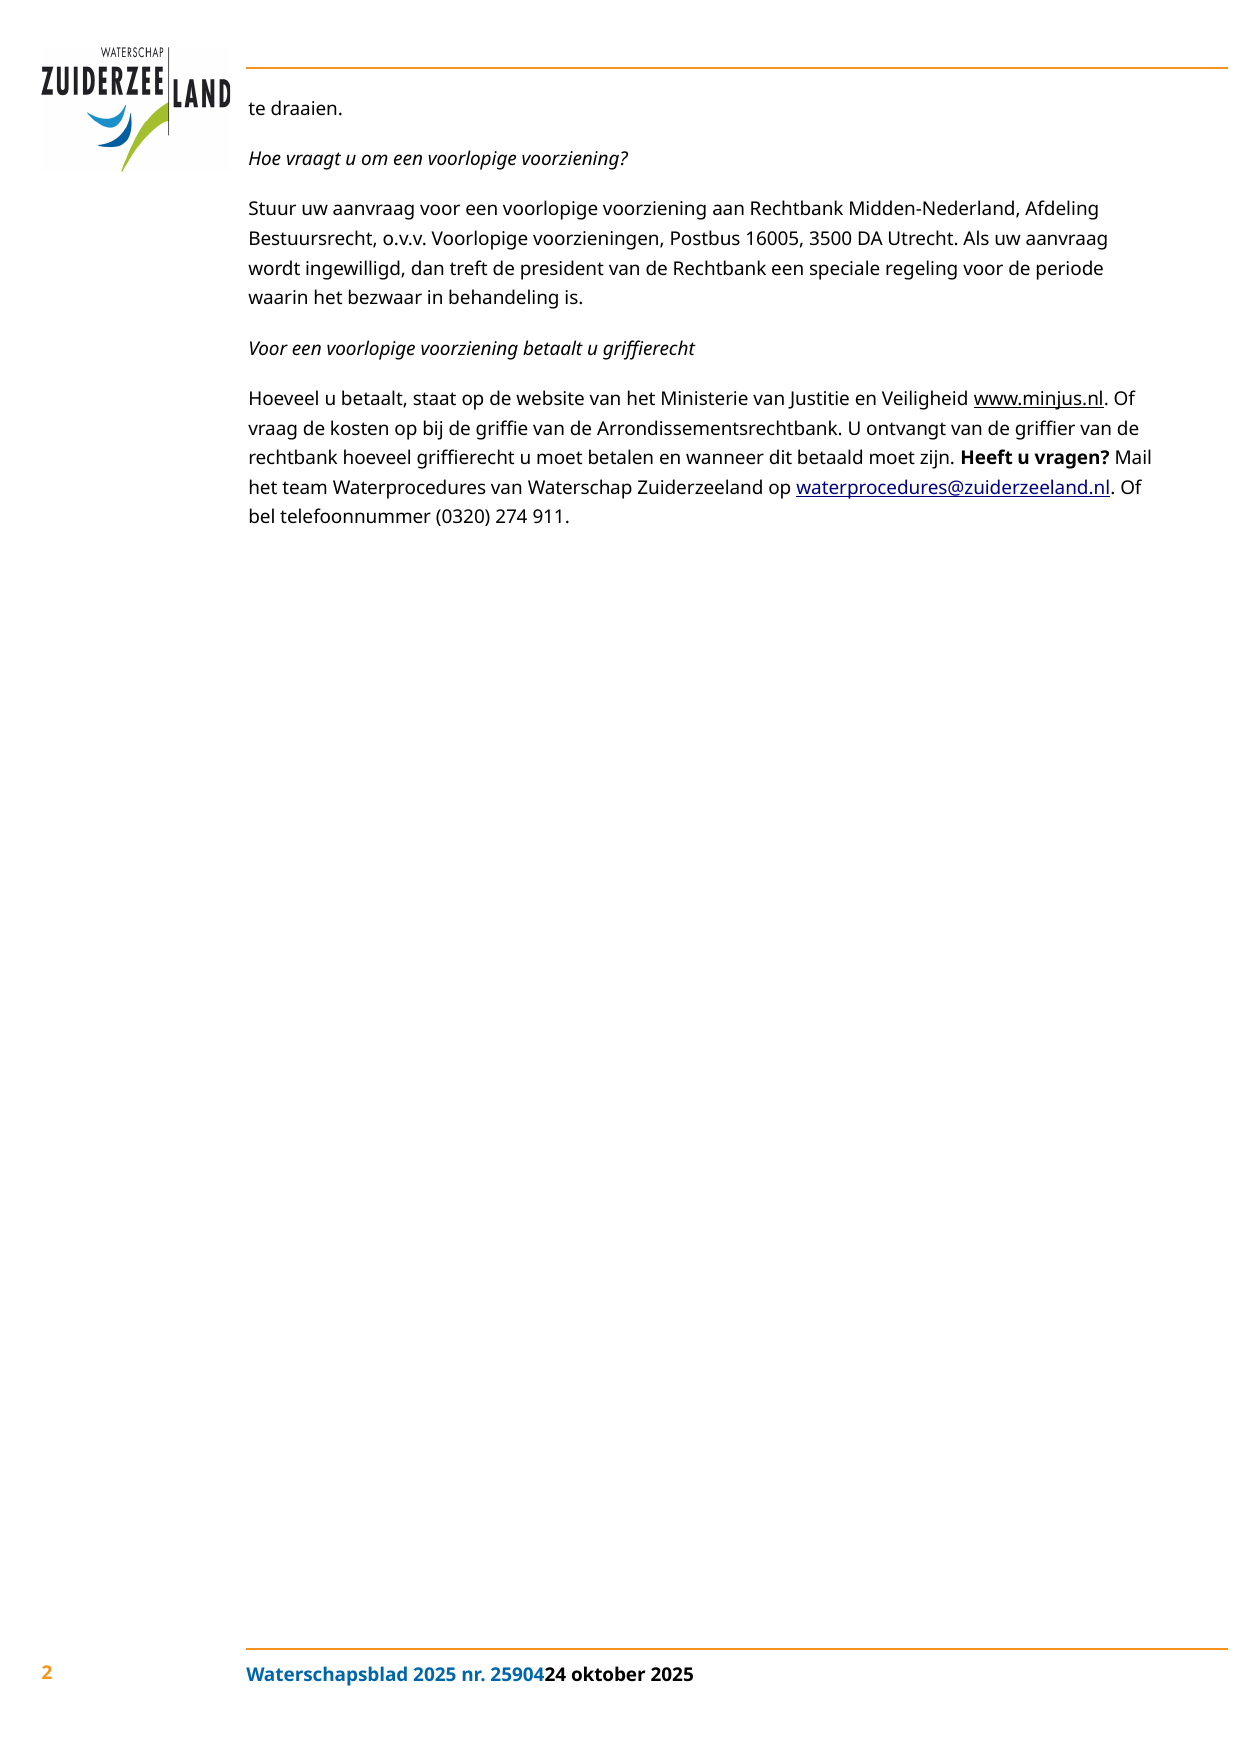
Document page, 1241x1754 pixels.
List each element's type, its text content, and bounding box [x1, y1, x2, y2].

text te draaien. [248, 95, 1152, 121]
text Stuur uw aanvraag voor een voorlopige voorziening aan Rechtbank Midden-Nederland, Afdeling Bestuursrecht, o.v.v. Voorlopige voorzieningen, Postbus 16005, 3500 DA Utrecht. Als uw aanvraag wordt ingewilligd, dan treft de president van de Rechtbank een speciale regeling voor de periode waarin het bezwaar in behandeling is. [248, 196, 1152, 310]
text Hoe vraagt u om een voorlopige voorziening? [248, 145, 1152, 171]
text Hoeveel u betaalt, staat op de website van het Ministerie van Justitie en Veiligheid www.minjus.nl. Of vraag de kosten op bij de griffie van de Arrondissementsrechtbank. U ontvangt van de griffier van de rechtbank hoeveel griffierecht u moet betalen en wanneer dit betaald moet zijn. Heeft u vragen? Mail het team Waterprocedures van Waterschap Zuiderzeeland op waterprocedures@zuiderzeeland.nl. Of bel telefoonnummer (0320) 274 911. [248, 385, 1152, 529]
picture [41, 47, 231, 172]
text Voor een voorlopige voorziening betaalt u griffierecht [248, 335, 1152, 361]
